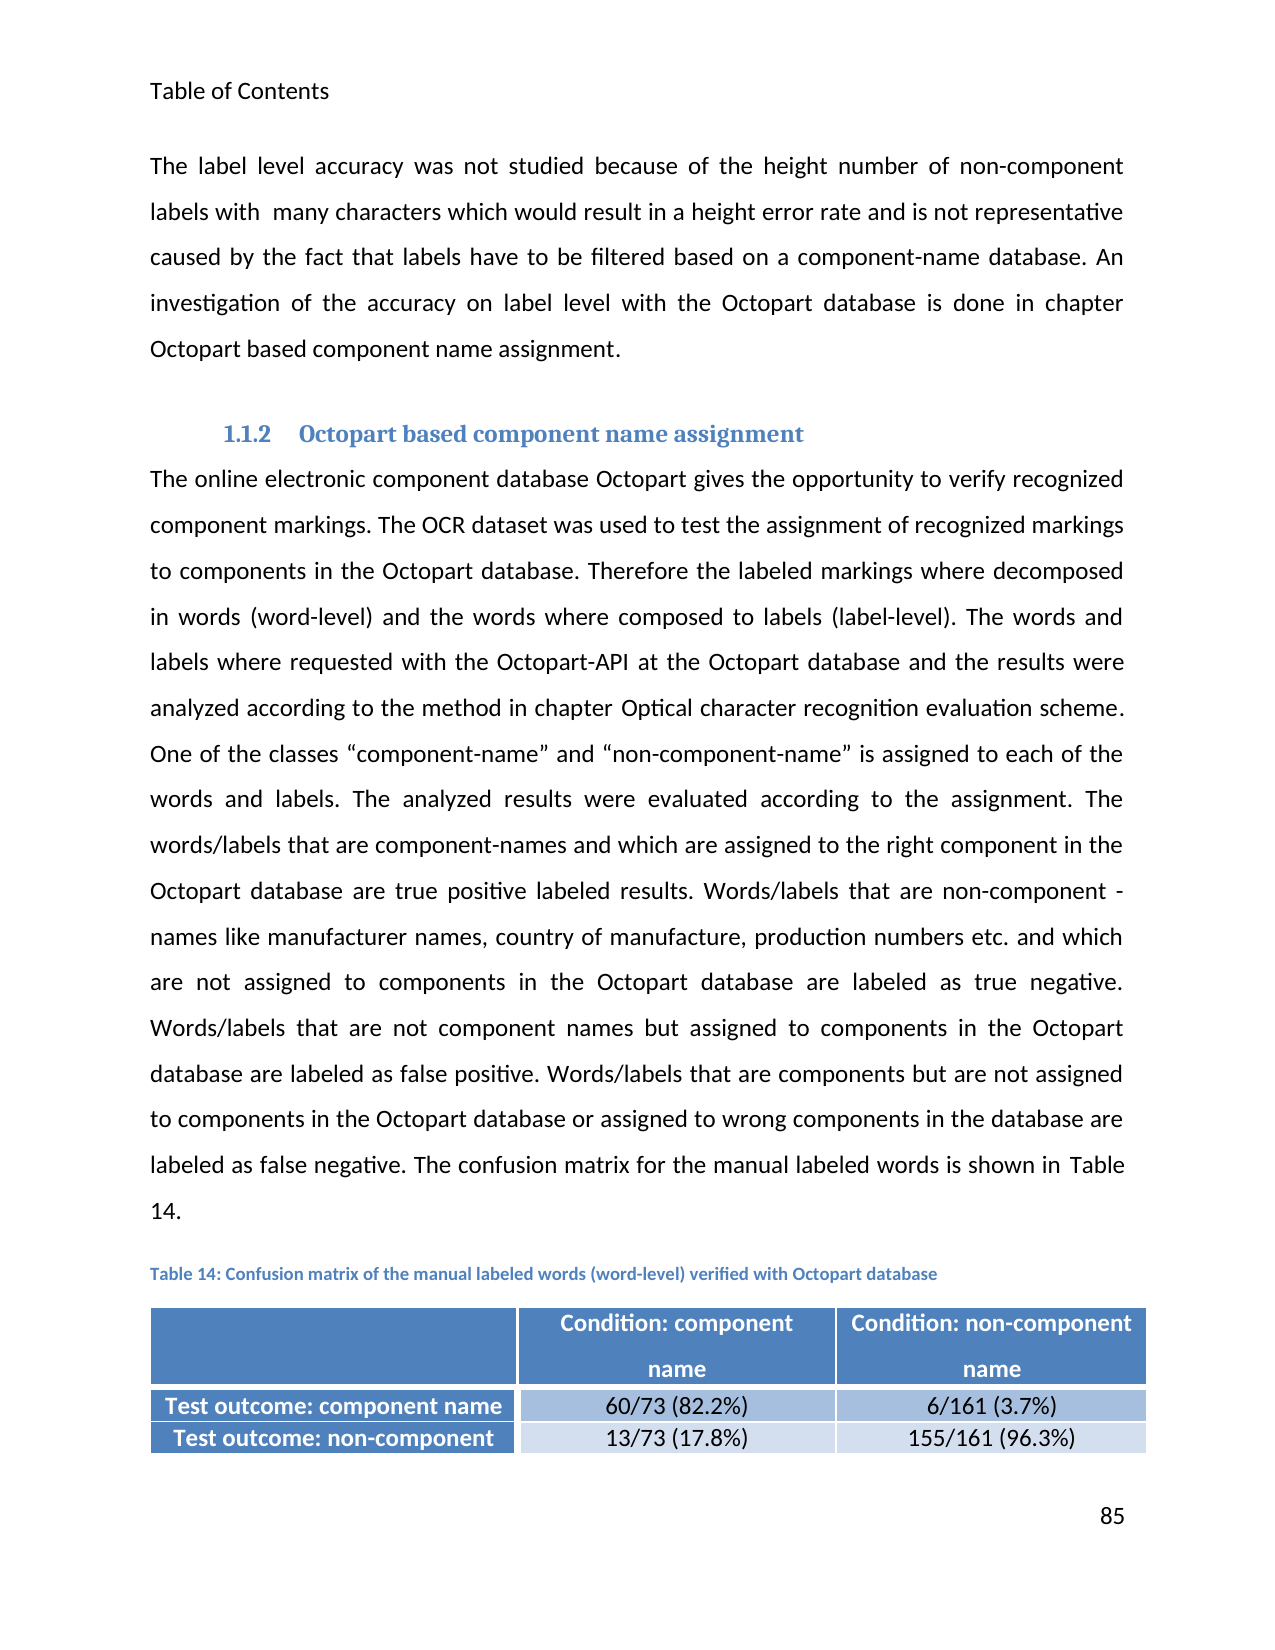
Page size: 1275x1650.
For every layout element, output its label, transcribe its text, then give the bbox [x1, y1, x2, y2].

table_cell 155/161 (96.3%) [837, 1423, 1146, 1453]
table_cell 6/161 (3.7%) [837, 1390, 1146, 1421]
text The online electronic component database Octopart gives the opportunity to verify recognized component markings. The OCR dataset was used to test the assignment of recognized markings to components in the Octopart database. Therefore the labeled markings where decomposed in words (word-level) and the words where composed to labels (label-level). The words and labels where requested with the Octopart-API at the Octopart database and the results were analyzed according to the method in chapter Optical character recognition evaluation scheme. One of the classes “component-name” and “non-component-name” is assigned to each of the words and labels. The analyzed results were evaluated according to the assignment. The words/labels that are component-names and which are assigned to the right component in the Octopart database are true positive labeled results. Words/labels that are non-component -names like manufacturer names, country of manufacture, production numbers etc. and which are not assigned to components in the Octopart database are labeled as true negative. Words/labels that are not component names but assigned to components in the Octopart database are labeled as false positive. Words/labels that are components but are not assigned to components in the Octopart database or assigned to wrong components in the database are labeled as false negative. The confusion matrix for the manual labeled words is shown in Table 14. [150, 463, 1125, 1226]
table_header Condition: non-component name [837, 1308, 1146, 1384]
table_cell Test outcome: component name [151, 1390, 514, 1421]
table_cell Test outcome: non-component [151, 1422, 514, 1453]
table_header [151, 1308, 516, 1384]
table_cell 13/73 (17.8%) [521, 1423, 835, 1453]
text Table 14: Confusion matrix of the manual labeled words (word-level) verified with Octopart database [150, 1262, 1125, 1284]
subtitle Octopart based component name assignment [224, 420, 1125, 449]
table_cell 60/73 (82.2%) [521, 1390, 835, 1421]
table_header Condition: component name [519, 1308, 835, 1384]
text The label level accuracy was not studied because of the height number of non-component labels with many characters which would result in a height error rate and is not representative caused by the fact that labels have to be filtered based on a component-name database. An investigation of the accuracy on label level with the Octopart database is done in chapter Octopart based component name assignment. [150, 150, 1125, 363]
